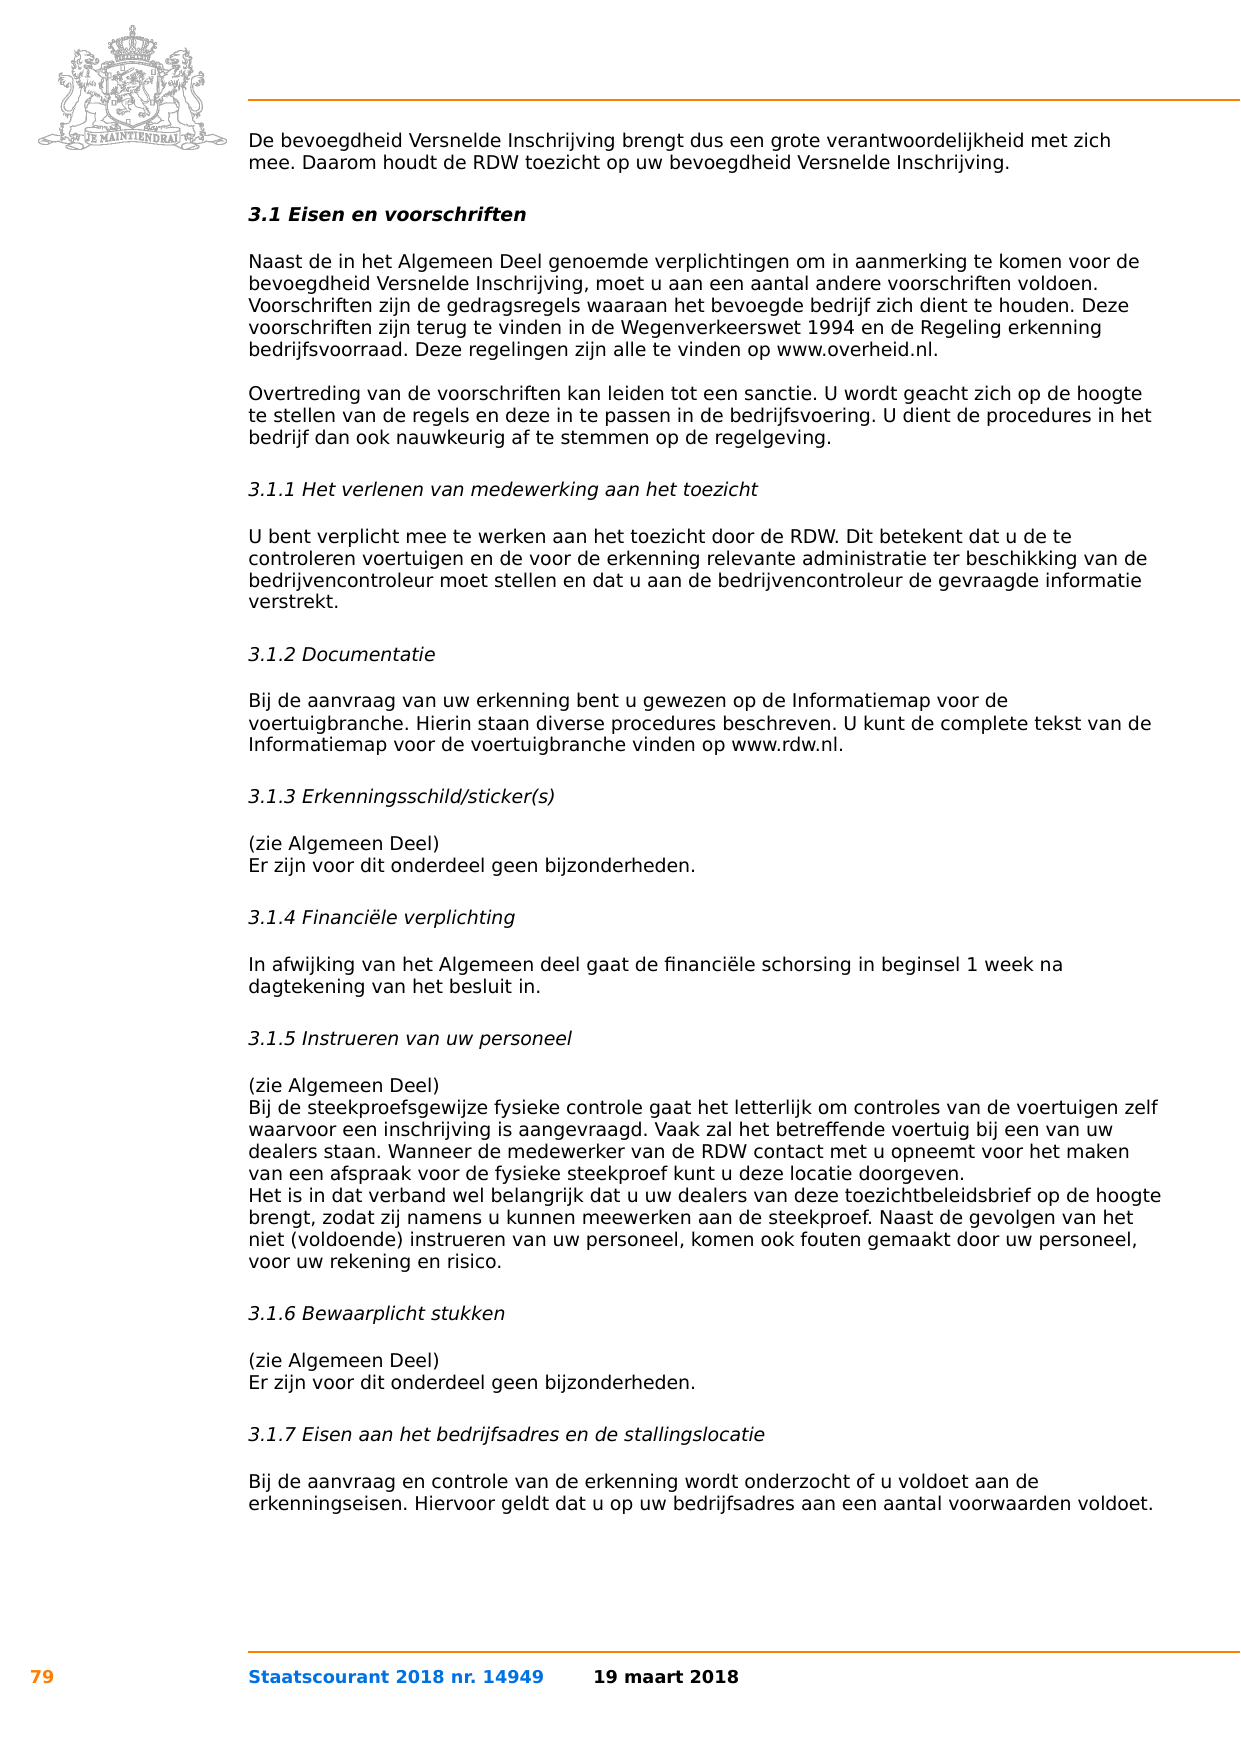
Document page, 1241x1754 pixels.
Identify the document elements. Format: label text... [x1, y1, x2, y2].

text Bij de aanvraag van uw erkenning bent u gewezen op de Informatiemap voor de voertuigbranche. Hierin staan diverse procedures beschreven. U kunt de complete tekst van de Informatiemap voor de voertuigbranche vinden op www.rdw.nl. [248, 690, 1163, 756]
subtitle 3.1.5 Instrueren van uw personeel [248, 1028, 1163, 1050]
subtitle 3.1.6 Bewaarplicht stukken [248, 1303, 1163, 1325]
text Naast de in het Algemeen Deel genoemde verplichtingen om in aanmerking te komen voor de bevoegdheid Versnelde Inschrijving, moet u aan een aantal andere voorschriften voldoen. [248, 251, 1163, 295]
text Er zijn voor dit onderdeel geen bijzonderheden. [248, 855, 1163, 877]
text In afwijking van het Algemeen deel gaat de financiële schorsing in beginsel 1 week na dagtekening van het besluit in. [248, 954, 1163, 998]
text U bent verplicht mee te werken aan het toezicht door de RDW. Dit betekent dat u de te controleren voertuigen en de voor de erkenning relevante administratie ter beschikking van de bedrijvencontroleur moet stellen en dat u aan de bedrijvencontroleur de gevraagde informatie verstrekt. [248, 526, 1163, 613]
text Overtreding van de voorschriften kan leiden tot een sanctie. U wordt geacht zich op de hoogte te stellen van de regels en deze in te passen in de bedrijfsvoering. U dient de procedures in het bedrijf dan ook nauwkeurig af te stemmen op de regelgeving. [248, 383, 1163, 448]
subtitle 3.1.7 Eisen aan het bedrijfsadres en de stallingslocatie [248, 1424, 1163, 1446]
text (zie Algemeen Deel) [248, 1075, 1163, 1097]
text Bij de aanvraag en controle van de erkenning wordt onderzocht of u voldoet aan de erkenningseisen. Hiervoor geldt dat u op uw bedrijfsadres aan een aantal voorwaarden voldoet. [248, 1471, 1163, 1515]
picture [38, 25, 227, 150]
text Voorschriften zijn de gedragsregels waaraan het bevoegde bedrijf zich dient te houden. Deze voorschriften zijn terug te vinden in de Wegenverkeerswet 1994 en de Regeling erkenning bedrijfsvoorraad. Deze regelingen zijn alle te vinden op www.overheid.nl. [248, 295, 1163, 361]
subtitle 3.1.3 Erkenningsschild/sticker(s) [248, 786, 1163, 808]
text Het is in dat verband wel belangrijk dat u uw dealers van deze toezichtbeleidsbrief op de hoogte brengt, zodat zij namens u kunnen meewerken aan de steekproef. Naast de gevolgen van het niet (voldoende) instrueren van uw personeel, komen ook fouten gemaakt door uw personeel, voor uw rekening en risico. [248, 1185, 1163, 1273]
text Er zijn voor dit onderdeel geen bijzonderheden. [248, 1372, 1163, 1394]
subtitle 3.1.2 Documentatie [248, 643, 1163, 665]
subtitle 3.1 Eisen en voorschriften [248, 204, 1163, 226]
text Bij de steekproefsgewijze fysieke controle gaat het letterlijk om controles van de voertuigen zelf waarvoor een inschrijving is aangevraagd. Vaak zal het betreffende voertuig bij een van uw dealers staan. Wanneer de medewerker van de RDW contact met u opneemt voor het maken van een afspraak voor de fysieke steekproef kunt u deze locatie doorgeven. [248, 1097, 1163, 1185]
text (zie Algemeen Deel) [248, 1350, 1163, 1372]
subtitle 3.1.4 Financiële verplichting [248, 907, 1163, 929]
subtitle 3.1.1 Het verlenen van medewerking aan het toezicht [248, 478, 1163, 501]
text De bevoegdheid Versnelde Inschrijving brengt dus een grote verantwoordelijkheid met zich mee. Daarom houdt de RDW toezicht op uw bevoegdheid Versnelde Inschrijving. [248, 130, 1163, 174]
text (zie Algemeen Deel) [248, 833, 1163, 855]
